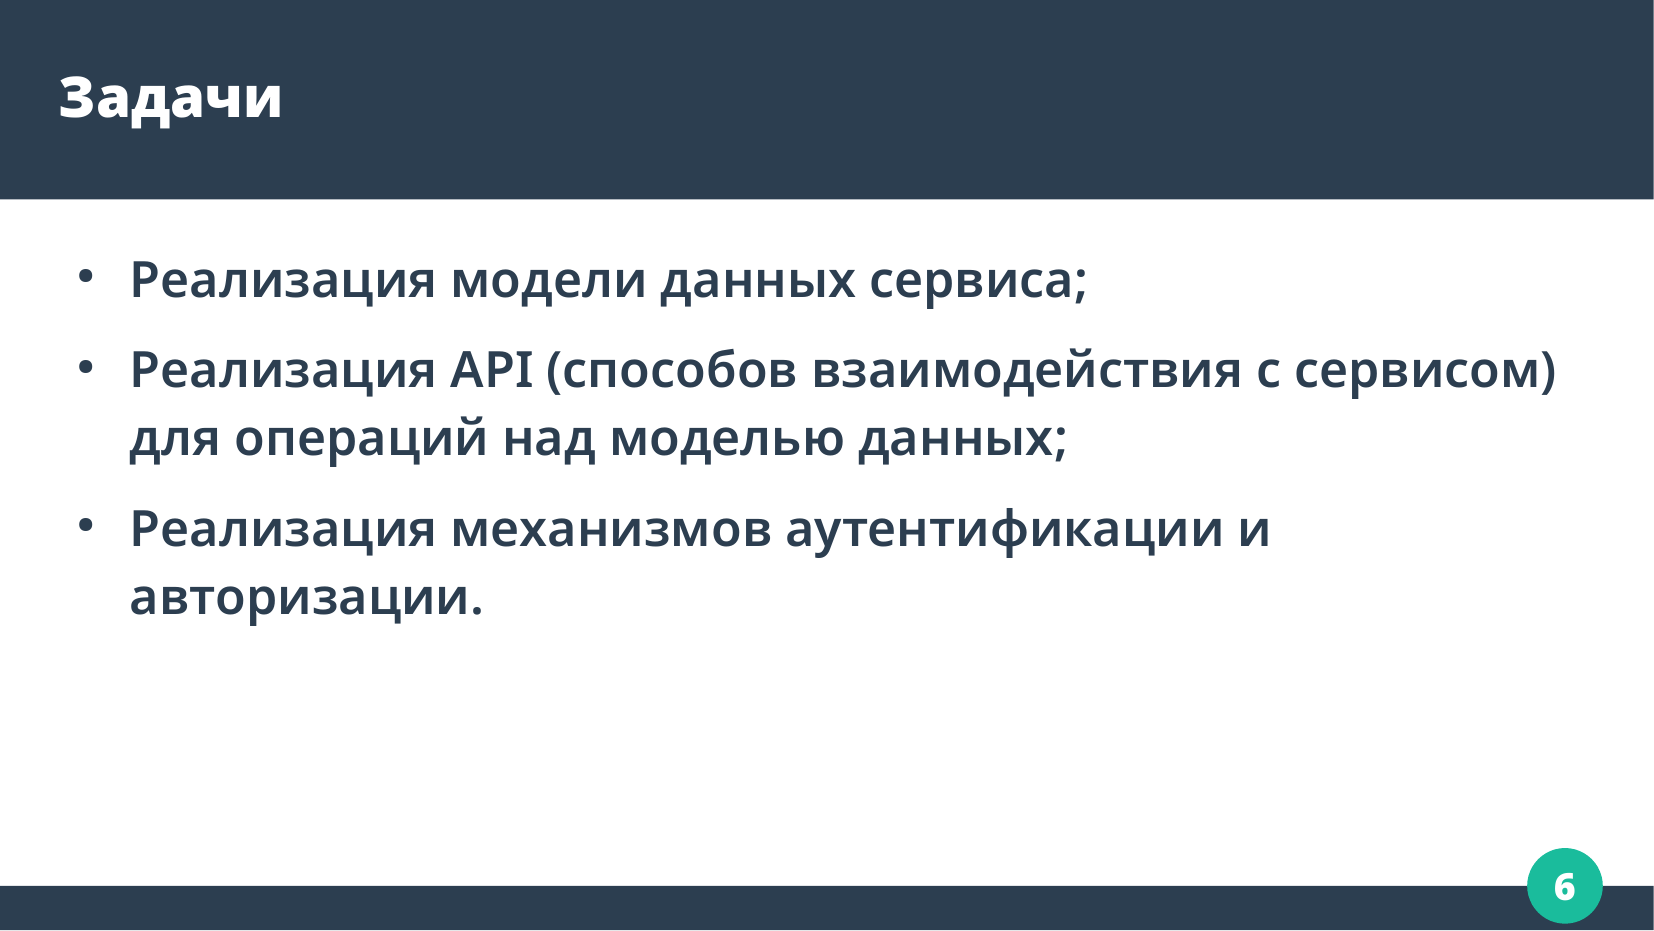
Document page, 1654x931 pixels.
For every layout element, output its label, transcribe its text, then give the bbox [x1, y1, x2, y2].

list Реализация модели данных сервиса; Реализация API (способов взаимодействия с сервисом) для операций над моделью данных; Реализация механизмов аутентификации и авторизации. [59, 243, 1595, 864]
title Задачи [59, 37, 1595, 155]
